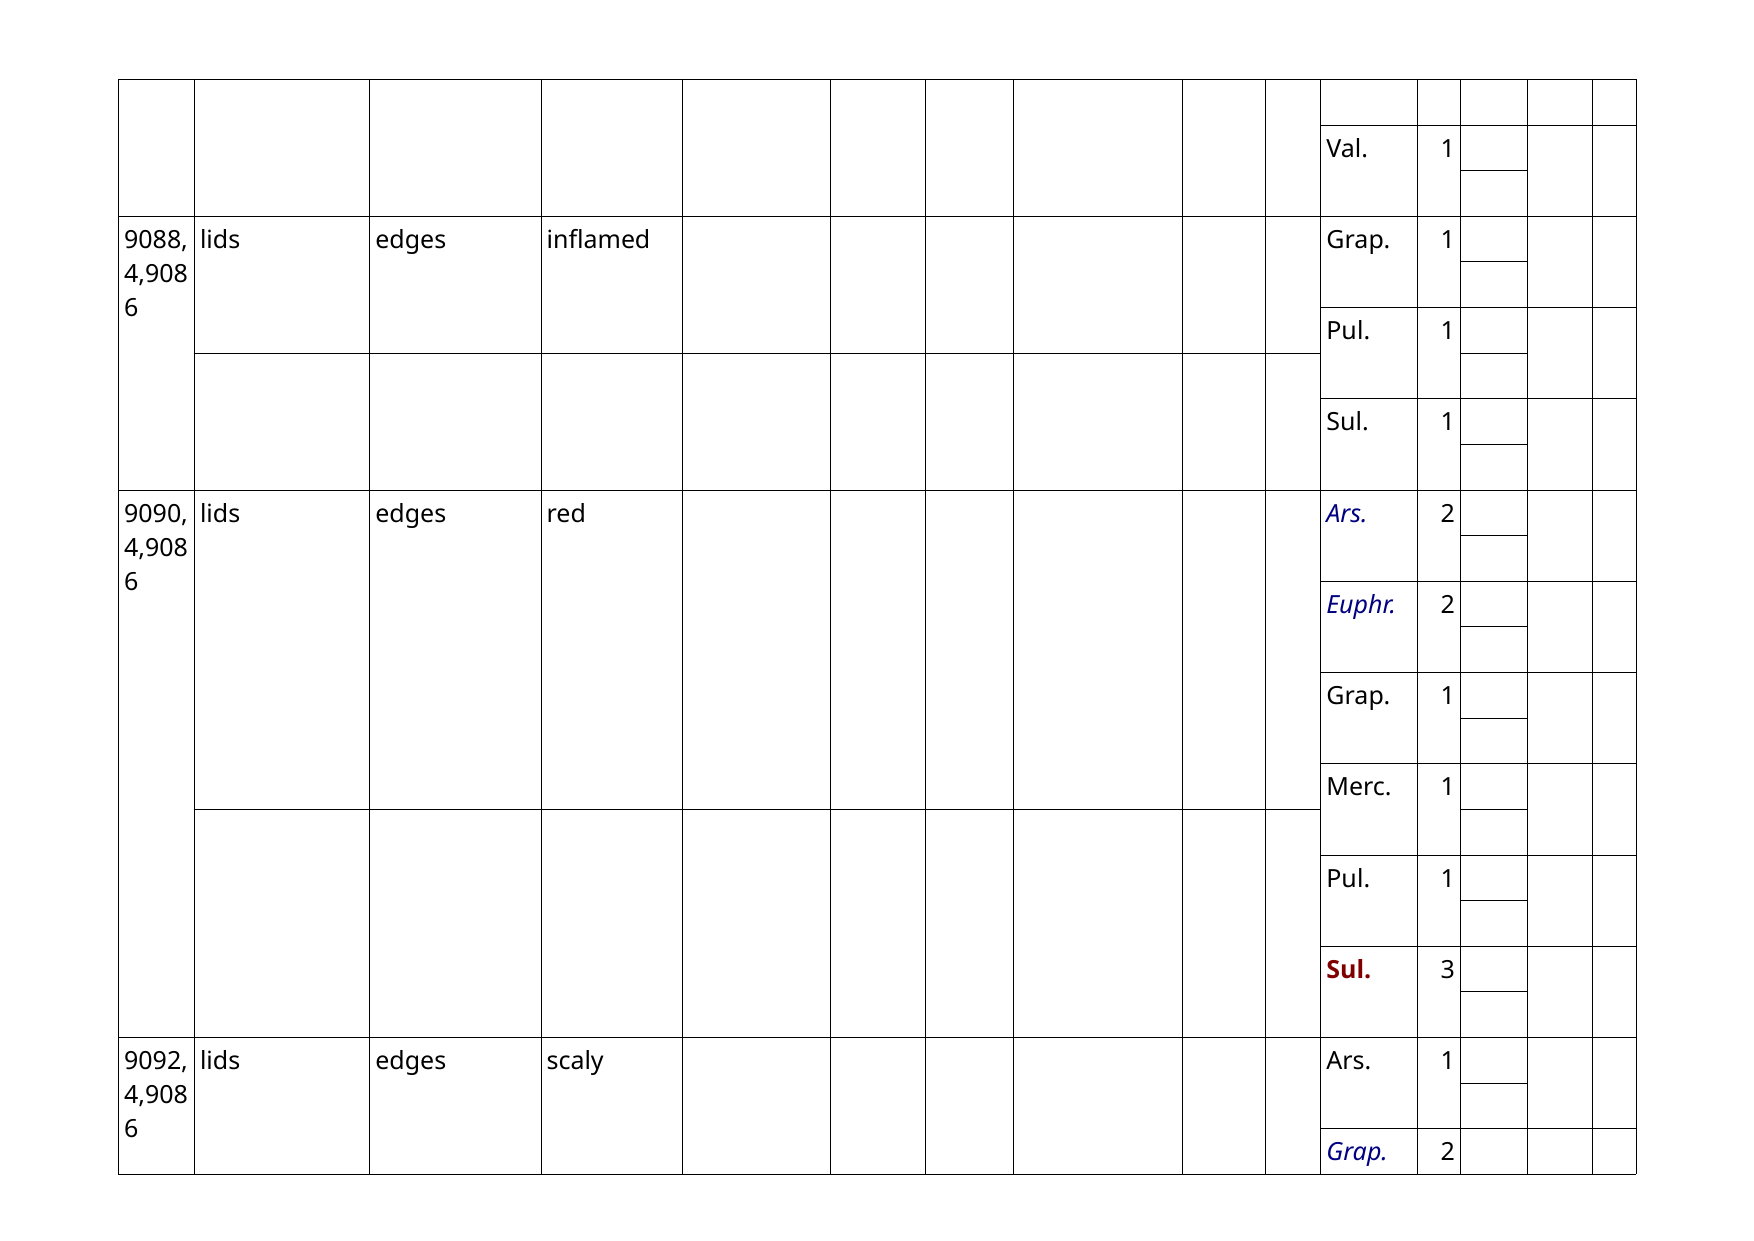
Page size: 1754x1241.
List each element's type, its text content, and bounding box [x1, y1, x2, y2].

table_cell Ars. [1321, 491, 1417, 581]
table_cell [1183, 1038, 1265, 1174]
table_cell [370, 810, 541, 1037]
table_cell 1 [1418, 308, 1460, 398]
table_cell [1461, 399, 1527, 444]
table_cell [1528, 1129, 1592, 1174]
table_cell [926, 217, 1013, 353]
table_cell [1593, 673, 1636, 763]
table_cell edges [370, 217, 541, 353]
table_cell [1528, 673, 1592, 763]
table_cell [1266, 810, 1320, 1037]
table_cell [831, 354, 925, 489]
table_cell [1528, 399, 1592, 489]
table_cell [683, 354, 830, 489]
table_cell [1461, 491, 1527, 535]
table_cell [1593, 80, 1636, 124]
table_cell [1183, 217, 1265, 353]
table_cell Sul. [1321, 399, 1417, 489]
table_cell [1528, 947, 1592, 1037]
table_cell [926, 491, 1013, 809]
table_cell [1593, 764, 1636, 854]
table_cell edges [370, 1038, 541, 1174]
table_cell Grap. [1321, 1129, 1417, 1174]
table_cell 1 [1418, 126, 1460, 216]
table_cell 9092,4,9086 [119, 1038, 194, 1174]
table_cell [1528, 856, 1592, 946]
table_cell [1266, 491, 1320, 809]
table_cell 9088,4,9086 [119, 217, 194, 489]
table_cell Grap. [1321, 217, 1417, 307]
table_cell [1461, 126, 1527, 170]
table_cell [1461, 171, 1527, 216]
table_cell [683, 217, 830, 353]
table_cell [683, 1038, 830, 1174]
table_cell inflamed [542, 217, 682, 353]
table_cell [1528, 217, 1592, 307]
table_cell [1528, 491, 1592, 581]
table_cell Merc. [1321, 764, 1417, 854]
table_cell [1461, 764, 1527, 809]
table_cell Pul. [1321, 308, 1417, 398]
table_cell [1183, 810, 1265, 1037]
table_cell 1 [1418, 399, 1460, 489]
table_cell [370, 354, 541, 489]
table_cell [1461, 582, 1527, 626]
table_cell [683, 810, 830, 1037]
table_cell [1461, 217, 1527, 261]
table_cell [1183, 80, 1265, 216]
table_cell [1593, 1129, 1636, 1174]
table_cell [1593, 856, 1636, 946]
table_cell [195, 80, 369, 216]
table_cell [1528, 764, 1592, 854]
table_cell 2 [1418, 1129, 1460, 1174]
table_cell scaly [542, 1038, 682, 1174]
table_cell red [542, 491, 682, 809]
table_cell [1528, 1038, 1592, 1128]
table_cell [119, 80, 194, 216]
table_cell [1593, 399, 1636, 489]
table_cell Grap. [1321, 673, 1417, 763]
table_cell [1593, 947, 1636, 1037]
table_cell [831, 810, 925, 1037]
table_cell [1593, 491, 1636, 581]
table_cell [926, 80, 1013, 216]
table_cell [683, 80, 830, 216]
table_cell [831, 217, 925, 353]
table_cell 9090,4,9086 [119, 491, 194, 1037]
table_cell 1 [1418, 673, 1460, 763]
table_cell Sul. [1321, 947, 1417, 1037]
table_cell [1461, 262, 1527, 307]
table_cell [1461, 1129, 1527, 1174]
table_cell [1593, 1038, 1636, 1128]
table_cell 1 [1418, 856, 1460, 946]
table_cell lids [195, 491, 369, 809]
table_cell Pul. [1321, 856, 1417, 946]
table_cell [1183, 354, 1265, 489]
table_cell 2 [1418, 582, 1460, 672]
table_cell [1418, 80, 1460, 124]
table_cell [542, 810, 682, 1037]
table_cell [1528, 308, 1592, 398]
table_cell [1461, 1084, 1527, 1128]
table_cell [1321, 80, 1417, 124]
table_cell [1461, 719, 1527, 763]
table_cell [1461, 901, 1527, 946]
table_cell [1014, 217, 1182, 353]
table_cell [1593, 308, 1636, 398]
table_cell 1 [1418, 1038, 1460, 1128]
table_cell [831, 491, 925, 809]
table_cell [1593, 126, 1636, 216]
table_cell [1461, 673, 1527, 718]
table_cell [1461, 354, 1527, 398]
table_cell [1461, 856, 1527, 900]
table_cell [926, 810, 1013, 1037]
table_cell [1461, 536, 1527, 581]
table_cell [1461, 80, 1527, 124]
table_cell Val. [1321, 126, 1417, 216]
table_cell edges [370, 491, 541, 809]
table_cell [1461, 810, 1527, 854]
table_cell 1 [1418, 764, 1460, 854]
table_cell [1593, 217, 1636, 307]
table_cell 1 [1418, 217, 1460, 307]
table_cell [542, 354, 682, 489]
table_cell [1528, 80, 1592, 124]
table_cell Ars. [1321, 1038, 1417, 1128]
table_cell Euphr. [1321, 582, 1417, 672]
table_cell [831, 80, 925, 216]
table_cell [1266, 217, 1320, 353]
table_cell [1461, 627, 1527, 672]
table_cell [1014, 491, 1182, 809]
table_cell [1528, 126, 1592, 216]
table_cell 3 [1418, 947, 1460, 1037]
table_cell [1461, 947, 1527, 991]
table_cell [1266, 1038, 1320, 1174]
table_cell [1461, 445, 1527, 489]
table_cell [195, 810, 369, 1037]
table_cell [1528, 582, 1592, 672]
table_cell [831, 1038, 925, 1174]
table_cell [1461, 308, 1527, 353]
table_cell [542, 80, 682, 216]
table_cell [1266, 354, 1320, 489]
table_cell [195, 354, 369, 489]
table_cell [1461, 992, 1527, 1037]
table_cell [1014, 810, 1182, 1037]
table_cell lids [195, 217, 369, 353]
table_cell lids [195, 1038, 369, 1174]
table_cell [370, 80, 541, 216]
table_cell 2 [1418, 491, 1460, 581]
table_cell [926, 1038, 1013, 1174]
table_cell [1461, 1038, 1527, 1083]
table_cell [683, 491, 830, 809]
table_cell [1014, 1038, 1182, 1174]
table_cell [1266, 80, 1320, 216]
table_cell [1593, 582, 1636, 672]
table_cell [926, 354, 1013, 489]
table_cell [1014, 80, 1182, 216]
table_cell [1014, 354, 1182, 489]
table_cell [1183, 491, 1265, 809]
